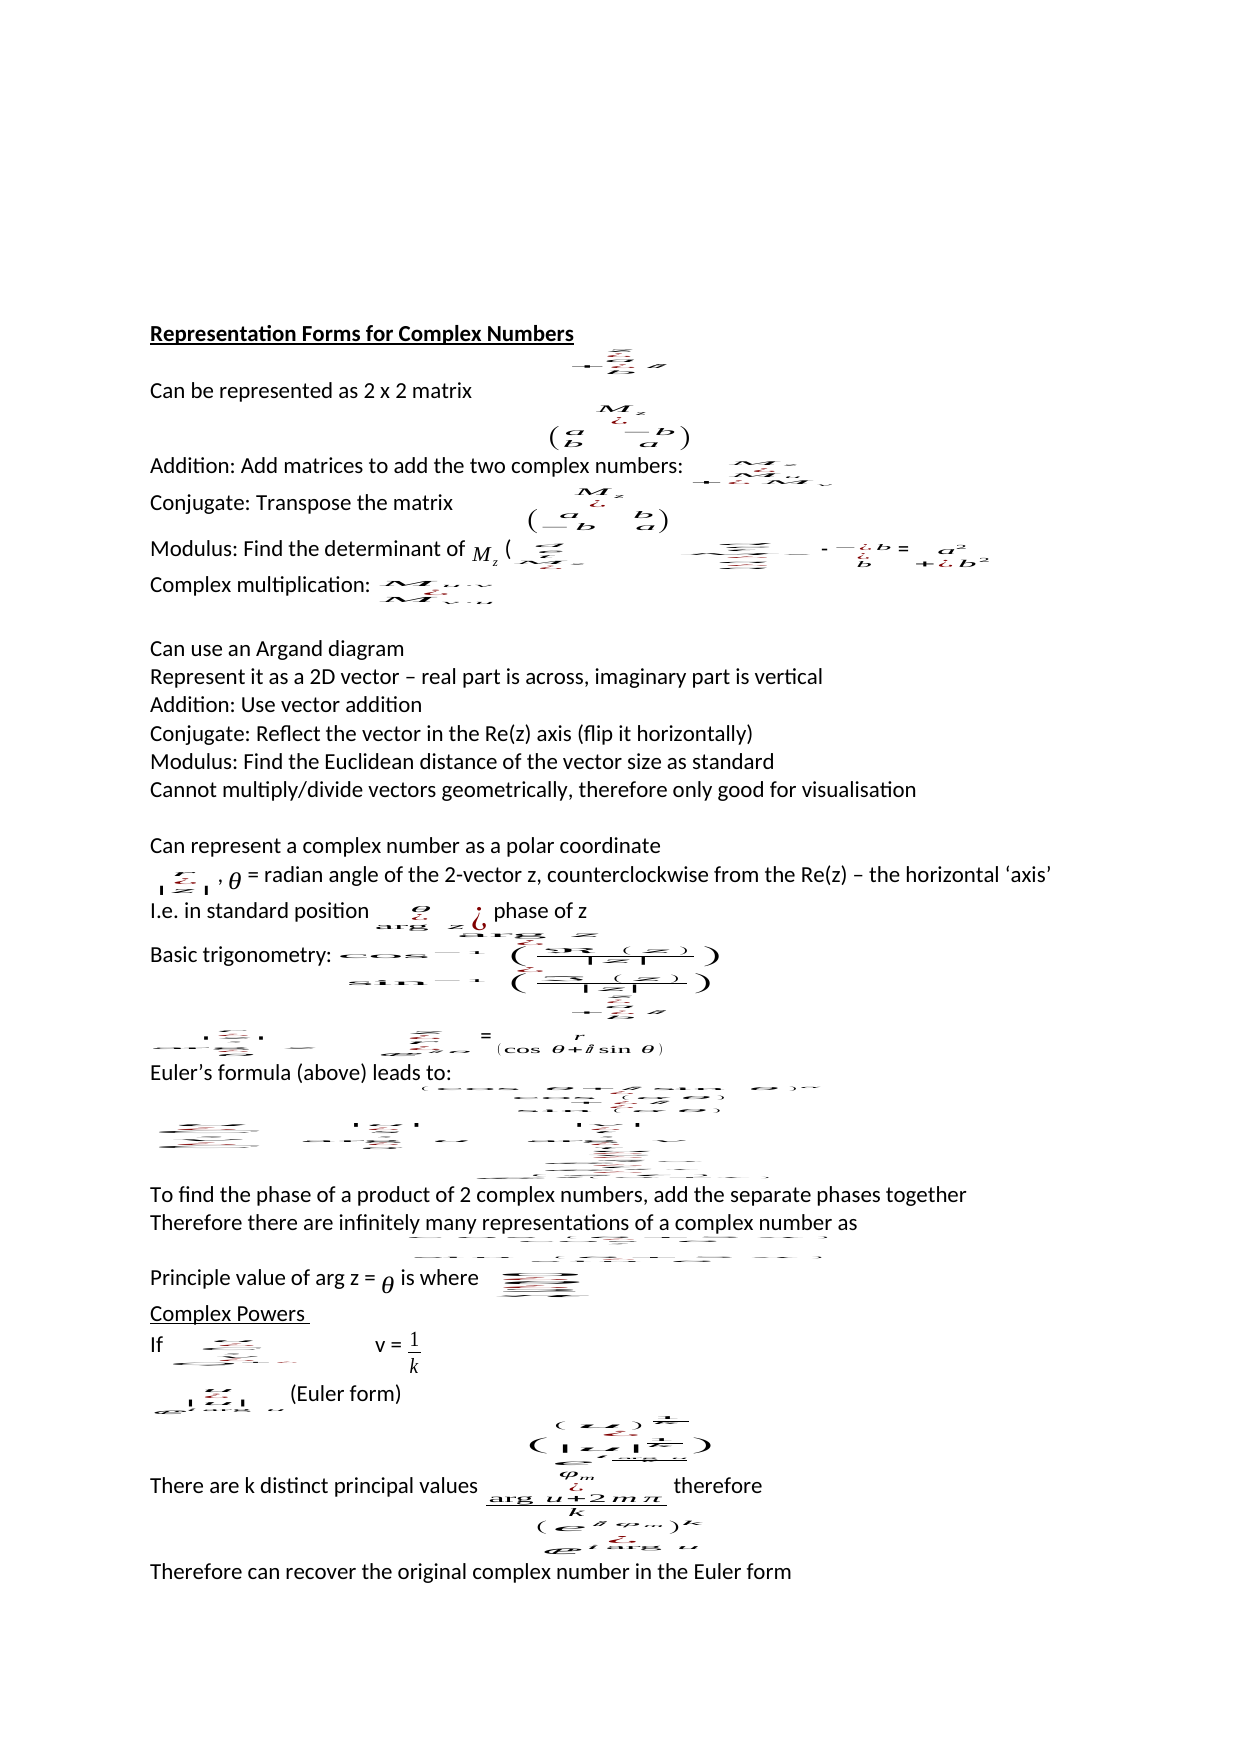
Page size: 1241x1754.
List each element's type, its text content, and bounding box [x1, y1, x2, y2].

text Represent it as a 2D vector – real part is across, imaginary part is vertical [150, 662, 1090, 690]
text Cannot multiply/divide vectors geometrically, therefore only good for visualisation [150, 775, 1090, 803]
text Representation Forms for Complex Numbers [150, 319, 1090, 347]
text Euler’s formula (above) leads to: [150, 1058, 1090, 1086]
text Conjugate: Reflect the vector in the Re(z) axis (flip it horizontally) [150, 719, 1090, 747]
text Modulus: Find the Euclidean distance of the vector size as standard [150, 747, 1090, 775]
text I.e. in standard position phase of z [150, 896, 1090, 931]
text , = radian angle of the 2-vector z, counterclockwise from the Re(z) – the horizontal ‘axis’ [150, 860, 1090, 896]
text If v = [150, 1327, 1090, 1379]
text Modulus: Find the determinant of ( - = [150, 534, 1090, 570]
text (Euler form) [150, 1379, 1090, 1415]
text Conjugate: Transpose the matrix [150, 487, 1090, 534]
text Can be represented as 2 x 2 matrix [150, 376, 1090, 404]
text To find the phase of a product of 2 complex numbers, add the separate phases together [150, 1180, 1090, 1208]
text Addition: Use vector addition [150, 691, 1090, 718]
text Basic trigonometry: [150, 932, 1090, 994]
text Addition: Add matrices to add the two complex numbers: [150, 451, 1090, 487]
text Complex multiplication: [150, 570, 1090, 606]
text Therefore there are infinitely many representations of a complex number as [150, 1208, 1090, 1236]
text Therefore can recover the original complex number in the Euler form [150, 1557, 1090, 1585]
text Can use an Argand diagram [150, 634, 1090, 662]
text Principle value of arg z = is where [150, 1263, 1090, 1299]
text Can represent a complex number as a polar coordinate [150, 832, 1090, 860]
text = [150, 1021, 1090, 1057]
text There are k distinct principal values therefore [150, 1467, 1090, 1519]
text Complex Powers [150, 1299, 1090, 1327]
